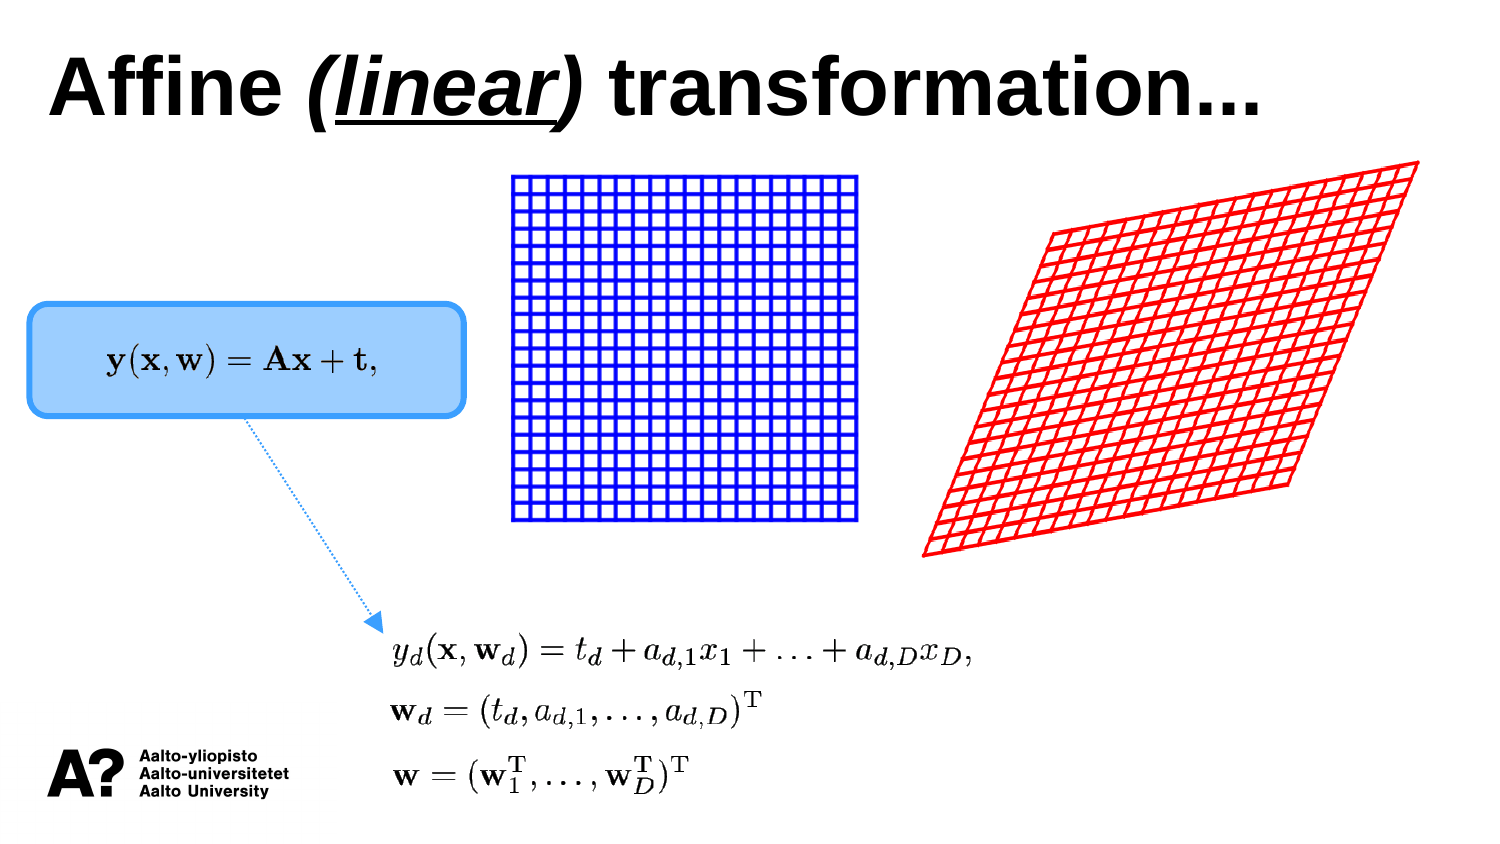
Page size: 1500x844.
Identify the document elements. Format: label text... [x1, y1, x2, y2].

list Affine (linear) transformation... [47, 32, 1442, 197]
picture [0, 702, 337, 844]
text_box [29, 303, 464, 417]
picture [383, 618, 973, 825]
picture [100, 330, 378, 408]
picture [911, 143, 1432, 587]
picture [442, 197, 882, 560]
